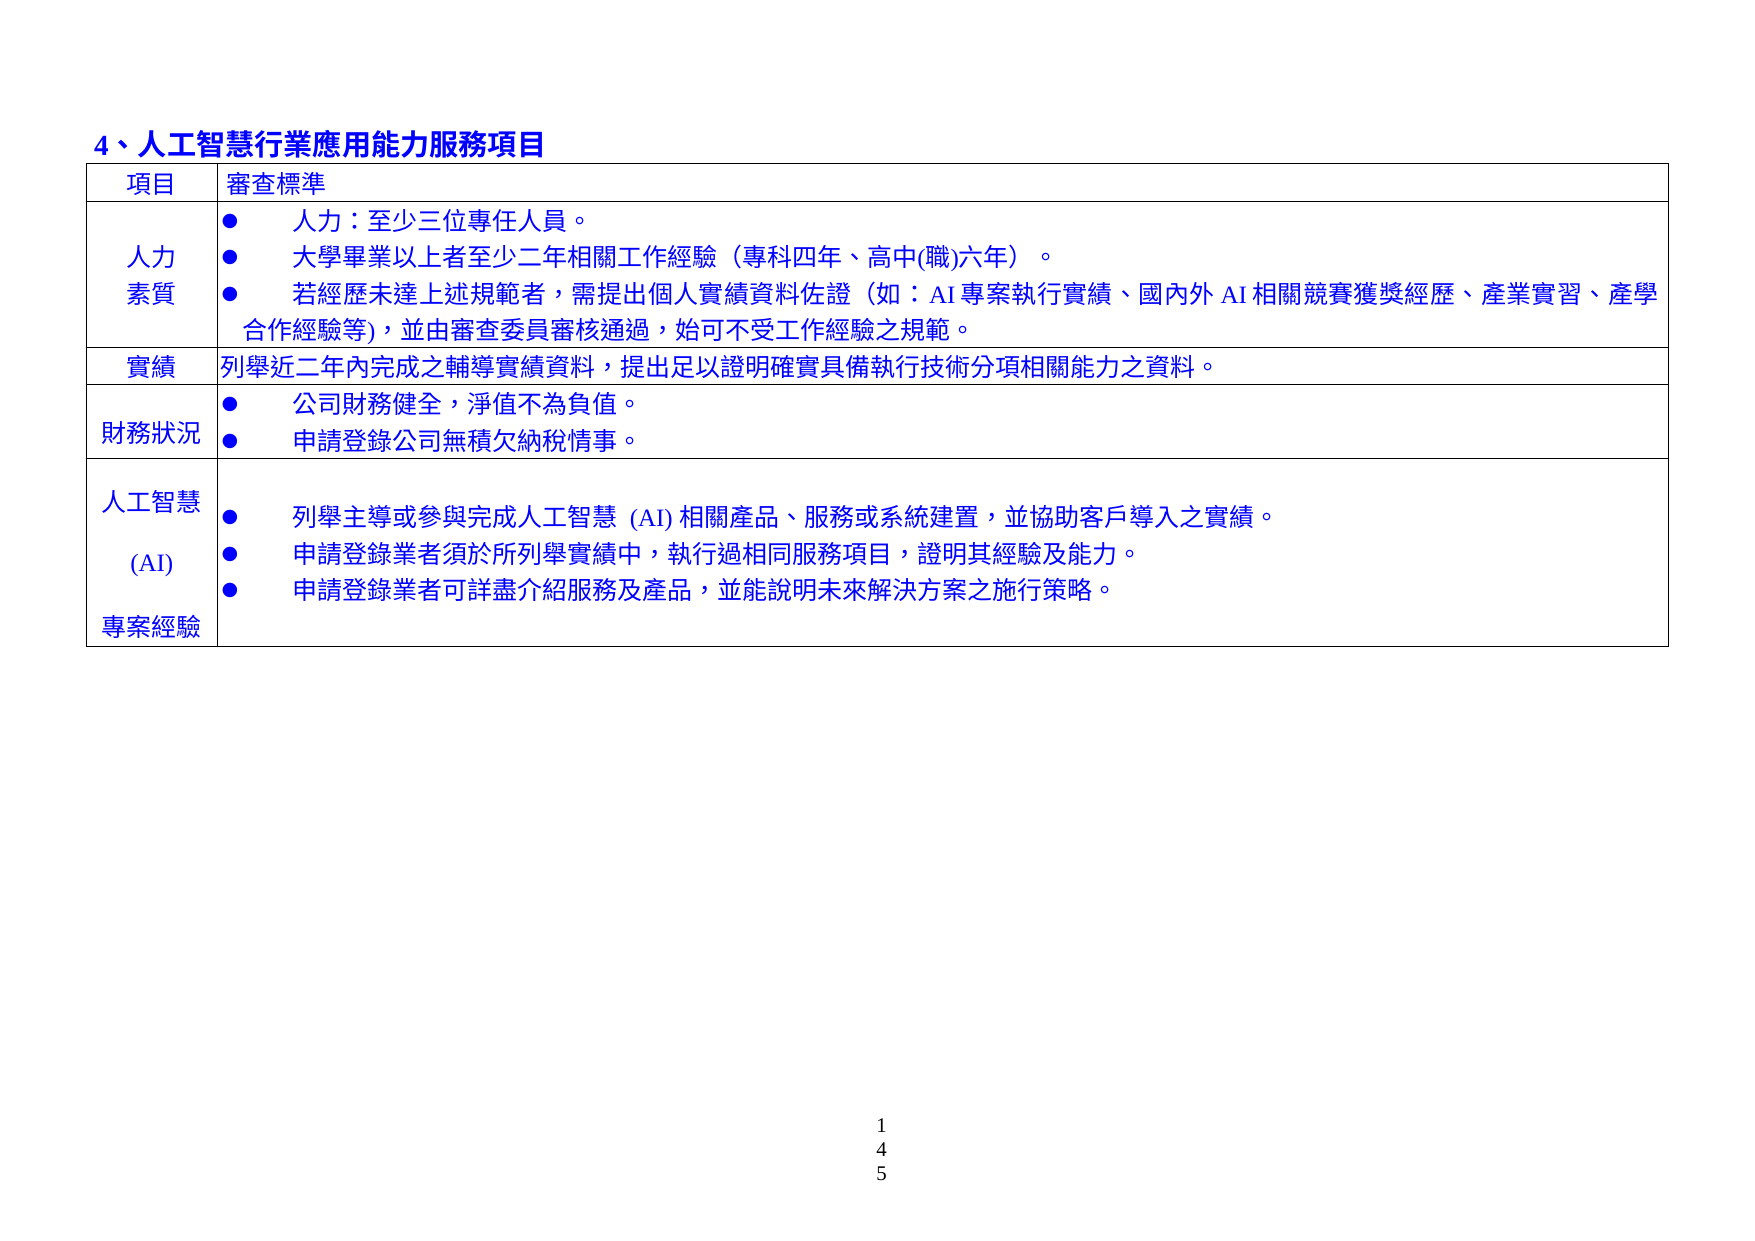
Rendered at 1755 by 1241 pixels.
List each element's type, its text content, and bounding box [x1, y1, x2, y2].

table_cell 實績 [87, 348, 217, 384]
table_cell 財務狀況 [87, 385, 217, 457]
text 4、人工智慧行業應用能力服務項目 [94, 101, 1660, 163]
table_cell 人力：至少三位專任人員。 大學畢業以上者至少二年相關工作經驗（專科四年、高中(職)六年）。 若經歷未達上述規範者，需提出個人實績資料佐證（如：AI專案執行實績、國內外AI相關競賽獲獎經歷、產業實習、產學合作經驗等)，並由審查委員審核通過，始可不受工作經驗之規範。 [218, 202, 1668, 347]
table_cell 人力 素質 [87, 202, 217, 347]
table_cell 列舉主導或參與完成人工智慧 (AI) 相關產品、服務或系統建置，並協助客戶導入之實績。 申請登錄業者須於所列舉實績中，執行過相同服務項目，證明其經驗及能力。 申請登錄業者可詳盡介紹服務及產品，並能說明未來解決方案之施行策略。 [218, 459, 1668, 646]
table_cell 公司財務健全，淨值不為負值。 申請登錄公司無積欠納稅情事。 [218, 385, 1668, 457]
table_header 審查標準 [218, 164, 1668, 201]
table_header 項目 [87, 164, 217, 201]
table_cell 列舉近二年內完成之輔導實績資料，提出足以證明確實具備執行技術分項相關能力之資料。 [218, 348, 1668, 384]
table_cell 人工智慧(AI) 專案經驗 [87, 459, 217, 646]
